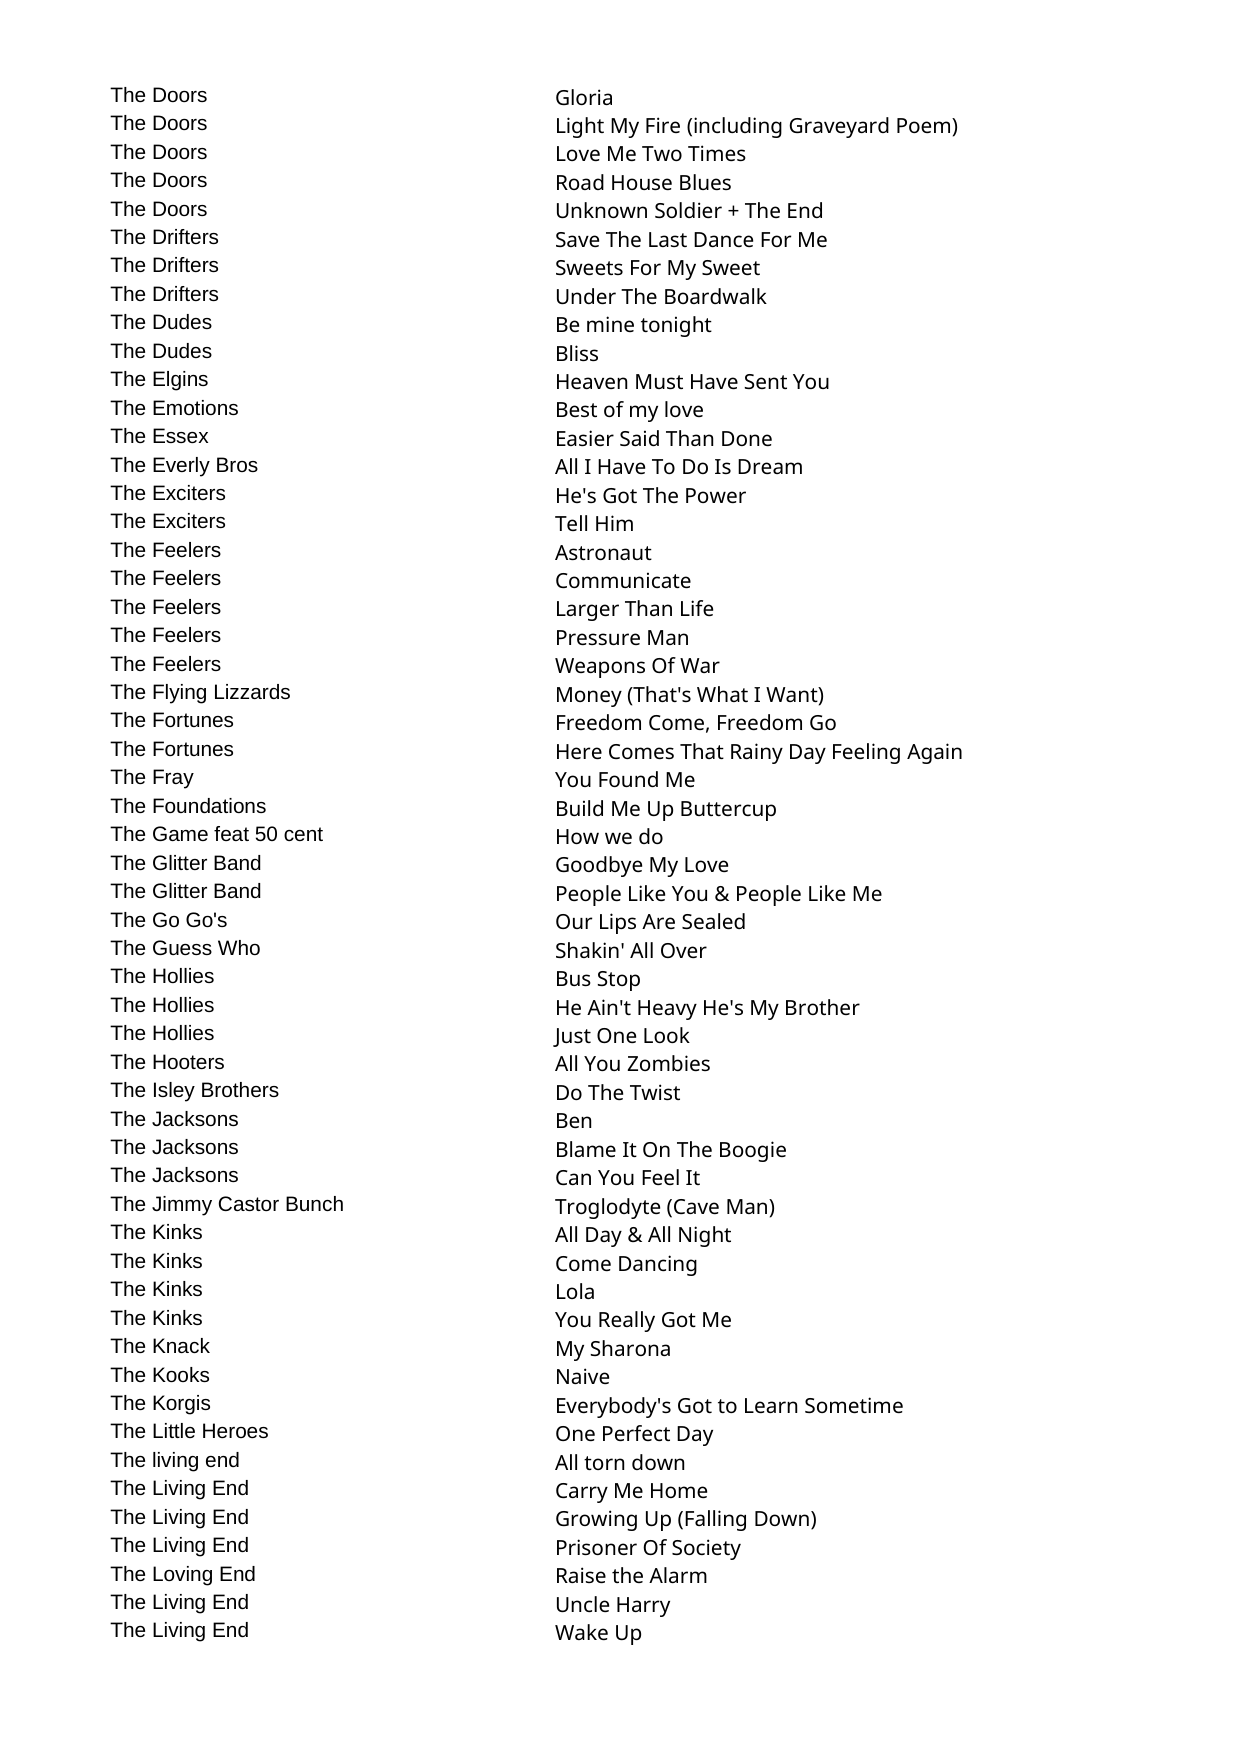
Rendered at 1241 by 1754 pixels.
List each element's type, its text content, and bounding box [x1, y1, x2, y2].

table_cell How we do [544, 822, 1090, 851]
table_cell The Drifters [99, 225, 543, 253]
table_cell The Guess Who [99, 936, 543, 964]
table_cell The Emotions [99, 396, 543, 424]
table_cell Shakin' All Over [544, 936, 1090, 964]
table_cell Road House Blues [544, 168, 1090, 196]
table_cell Bus Stop [544, 964, 1090, 993]
table_cell You Found Me [544, 765, 1090, 794]
table_cell Weapons Of War [544, 651, 1090, 680]
table_cell The Elgins [99, 367, 543, 396]
table_cell The Loving End [99, 1561, 543, 1590]
table_cell The Feelers [99, 566, 543, 594]
table_cell The Hollies [99, 1021, 543, 1049]
table_cell The Dudes [99, 310, 543, 339]
table_cell One Perfect Day [544, 1419, 1090, 1448]
table_cell People Like You & People Like Me [544, 879, 1090, 907]
table_cell The Jacksons [99, 1163, 543, 1192]
table_cell All torn down [544, 1448, 1090, 1476]
table_cell Unknown Soldier + The End [544, 196, 1090, 225]
table_cell Sweets For My Sweet [544, 253, 1090, 282]
table_cell All Day & All Night [544, 1220, 1090, 1249]
table_cell Love Me Two Times [544, 140, 1090, 168]
table_cell The Jimmy Castor Bunch [99, 1192, 543, 1220]
table_cell Build Me Up Buttercup [544, 794, 1090, 822]
table_cell The Dudes [99, 339, 543, 367]
table_cell The Drifters [99, 253, 543, 282]
table_cell Come Dancing [544, 1249, 1090, 1277]
table_cell The Essex [99, 424, 543, 452]
table_cell The Exciters [99, 481, 543, 509]
table_cell Raise the Alarm [544, 1561, 1090, 1590]
table_cell Bliss [544, 339, 1090, 367]
table_cell Best of my love [544, 396, 1090, 424]
table_cell The Doors [99, 140, 543, 168]
table_cell The Kinks [99, 1306, 543, 1334]
table_cell The Doors [99, 111, 543, 139]
table_cell Light My Fire (including Graveyard Poem) [544, 111, 1090, 139]
table_cell The Hollies [99, 993, 543, 1021]
table_cell The Feelers [99, 538, 543, 566]
table_cell The Living End [99, 1533, 543, 1561]
table_cell Communicate [544, 566, 1090, 594]
table_cell Our Lips Are Sealed [544, 908, 1090, 936]
table_cell The Hollies [99, 964, 543, 993]
table_cell The Feelers [99, 651, 543, 680]
table_cell Lola [544, 1277, 1090, 1306]
table_cell The Kooks [99, 1363, 543, 1391]
table_cell The living end [99, 1448, 543, 1476]
table_cell The Feelers [99, 595, 543, 623]
table_cell The Flying Lizzards [99, 680, 543, 708]
table_cell Naive [544, 1363, 1090, 1391]
table_cell My Sharona [544, 1334, 1090, 1362]
table_cell Just One Look [544, 1021, 1090, 1049]
table_cell The Feelers [99, 623, 543, 651]
table_cell Pressure Man [544, 623, 1090, 651]
table_cell He's Got The Power [544, 481, 1090, 509]
table_cell Wake Up [544, 1618, 1090, 1647]
table_cell Ben [544, 1106, 1090, 1135]
table_cell Uncle Harry [544, 1590, 1090, 1618]
table_cell The Everly Bros [99, 453, 543, 481]
table_cell The Jacksons [99, 1106, 543, 1135]
table_cell Goodbye My Love [544, 851, 1090, 879]
table_cell The Doors [99, 168, 543, 196]
table_cell The Game feat 50 cent [99, 822, 543, 851]
table_cell You Really Got Me [544, 1306, 1090, 1334]
table_cell Easier Said Than Done [544, 424, 1090, 452]
table_cell Heaven Must Have Sent You [544, 367, 1090, 396]
table_cell The Glitter Band [99, 851, 543, 879]
table_cell He Ain't Heavy He's My Brother [544, 993, 1090, 1021]
table_cell Do The Twist [544, 1078, 1090, 1106]
table_cell Carry Me Home [544, 1476, 1090, 1504]
table_cell Troglodyte (Cave Man) [544, 1192, 1090, 1220]
table_cell Everybody's Got to Learn Sometime [544, 1391, 1090, 1419]
table_cell The Foundations [99, 794, 543, 822]
table_cell Here Comes That Rainy Day Feeling Again [544, 737, 1090, 765]
table_cell Save The Last Dance For Me [544, 225, 1090, 253]
table_cell The Isley Brothers [99, 1078, 543, 1106]
table_cell Growing Up (Falling Down) [544, 1505, 1090, 1533]
table_cell Prisoner Of Society [544, 1533, 1090, 1561]
table_cell Gloria [544, 83, 1090, 111]
table_cell The Fortunes [99, 708, 543, 737]
table_cell Blame It On The Boogie [544, 1135, 1090, 1163]
table_cell The Exciters [99, 509, 543, 538]
table_cell Freedom Come, Freedom Go [544, 708, 1090, 737]
table_cell Can You Feel It [544, 1163, 1090, 1192]
table_cell The Kinks [99, 1220, 543, 1249]
table_cell The Little Heroes [99, 1419, 543, 1448]
table_cell The Living End [99, 1505, 543, 1533]
table_cell Be mine tonight [544, 310, 1090, 339]
table_cell All I Have To Do Is Dream [544, 453, 1090, 481]
table_cell The Fray [99, 765, 543, 794]
table_cell Under The Boardwalk [544, 282, 1090, 310]
table_cell The Living End [99, 1590, 543, 1618]
table_cell The Hooters [99, 1050, 543, 1078]
table_cell Larger Than Life [544, 595, 1090, 623]
table_cell The Living End [99, 1618, 543, 1647]
table_cell The Fortunes [99, 737, 543, 765]
table_cell The Jacksons [99, 1135, 543, 1163]
table_cell The Doors [99, 196, 543, 225]
table_cell Tell Him [544, 509, 1090, 538]
table_cell The Kinks [99, 1277, 543, 1306]
table_cell Money (That's What I Want) [544, 680, 1090, 708]
table_cell All You Zombies [544, 1050, 1090, 1078]
table_cell The Korgis [99, 1391, 543, 1419]
table_cell The Doors [99, 83, 543, 111]
table_cell The Drifters [99, 282, 543, 310]
table_cell The Knack [99, 1334, 543, 1362]
table_cell The Living End [99, 1476, 543, 1504]
table_cell The Glitter Band [99, 879, 543, 907]
table_cell The Kinks [99, 1249, 543, 1277]
table_cell Astronaut [544, 538, 1090, 566]
table_cell The Go Go's [99, 908, 543, 936]
